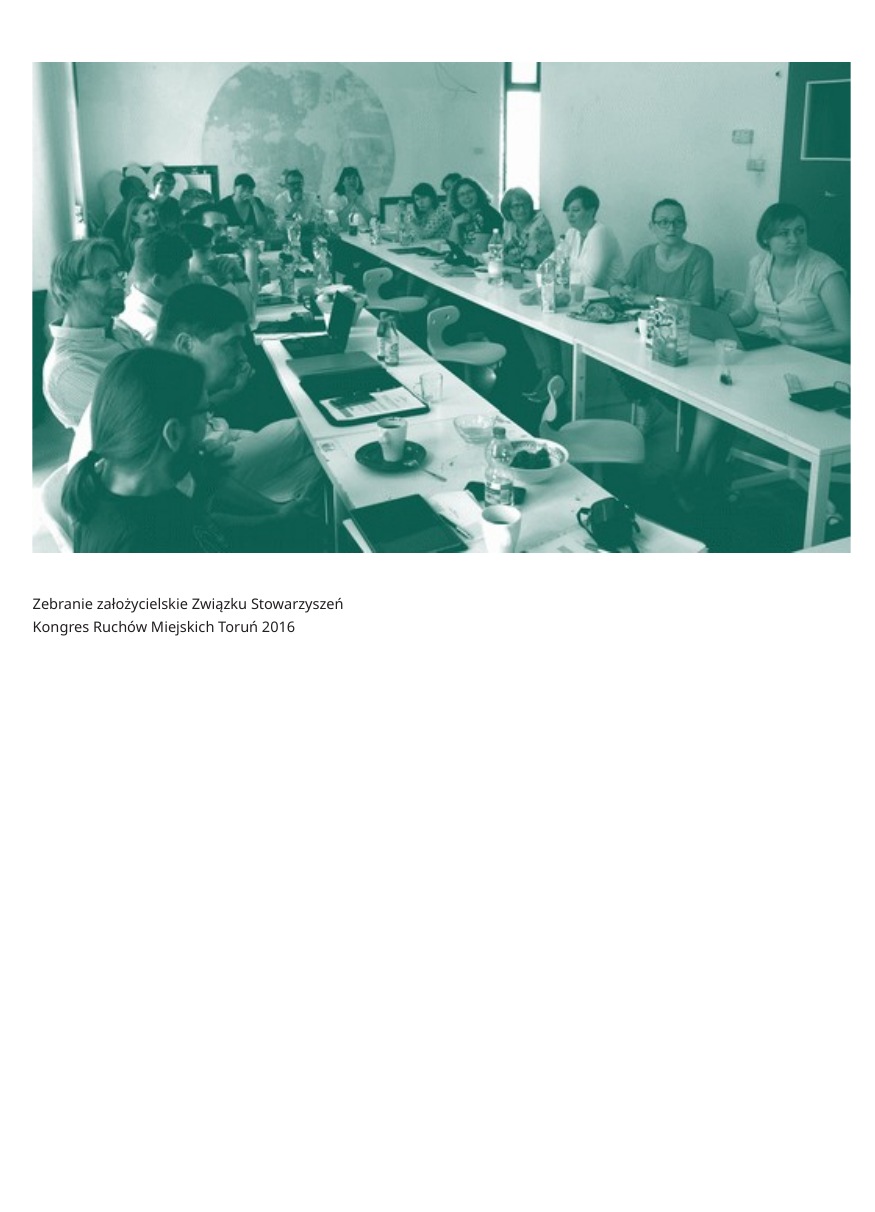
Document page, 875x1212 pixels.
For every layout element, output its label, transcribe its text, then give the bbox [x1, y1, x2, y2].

text Zebranie założycielskie Związku Stowarzyszeń Kongres Ruchów Miejskich Toruń 2016 [32, 593, 356, 637]
picture [32, 62, 851, 553]
